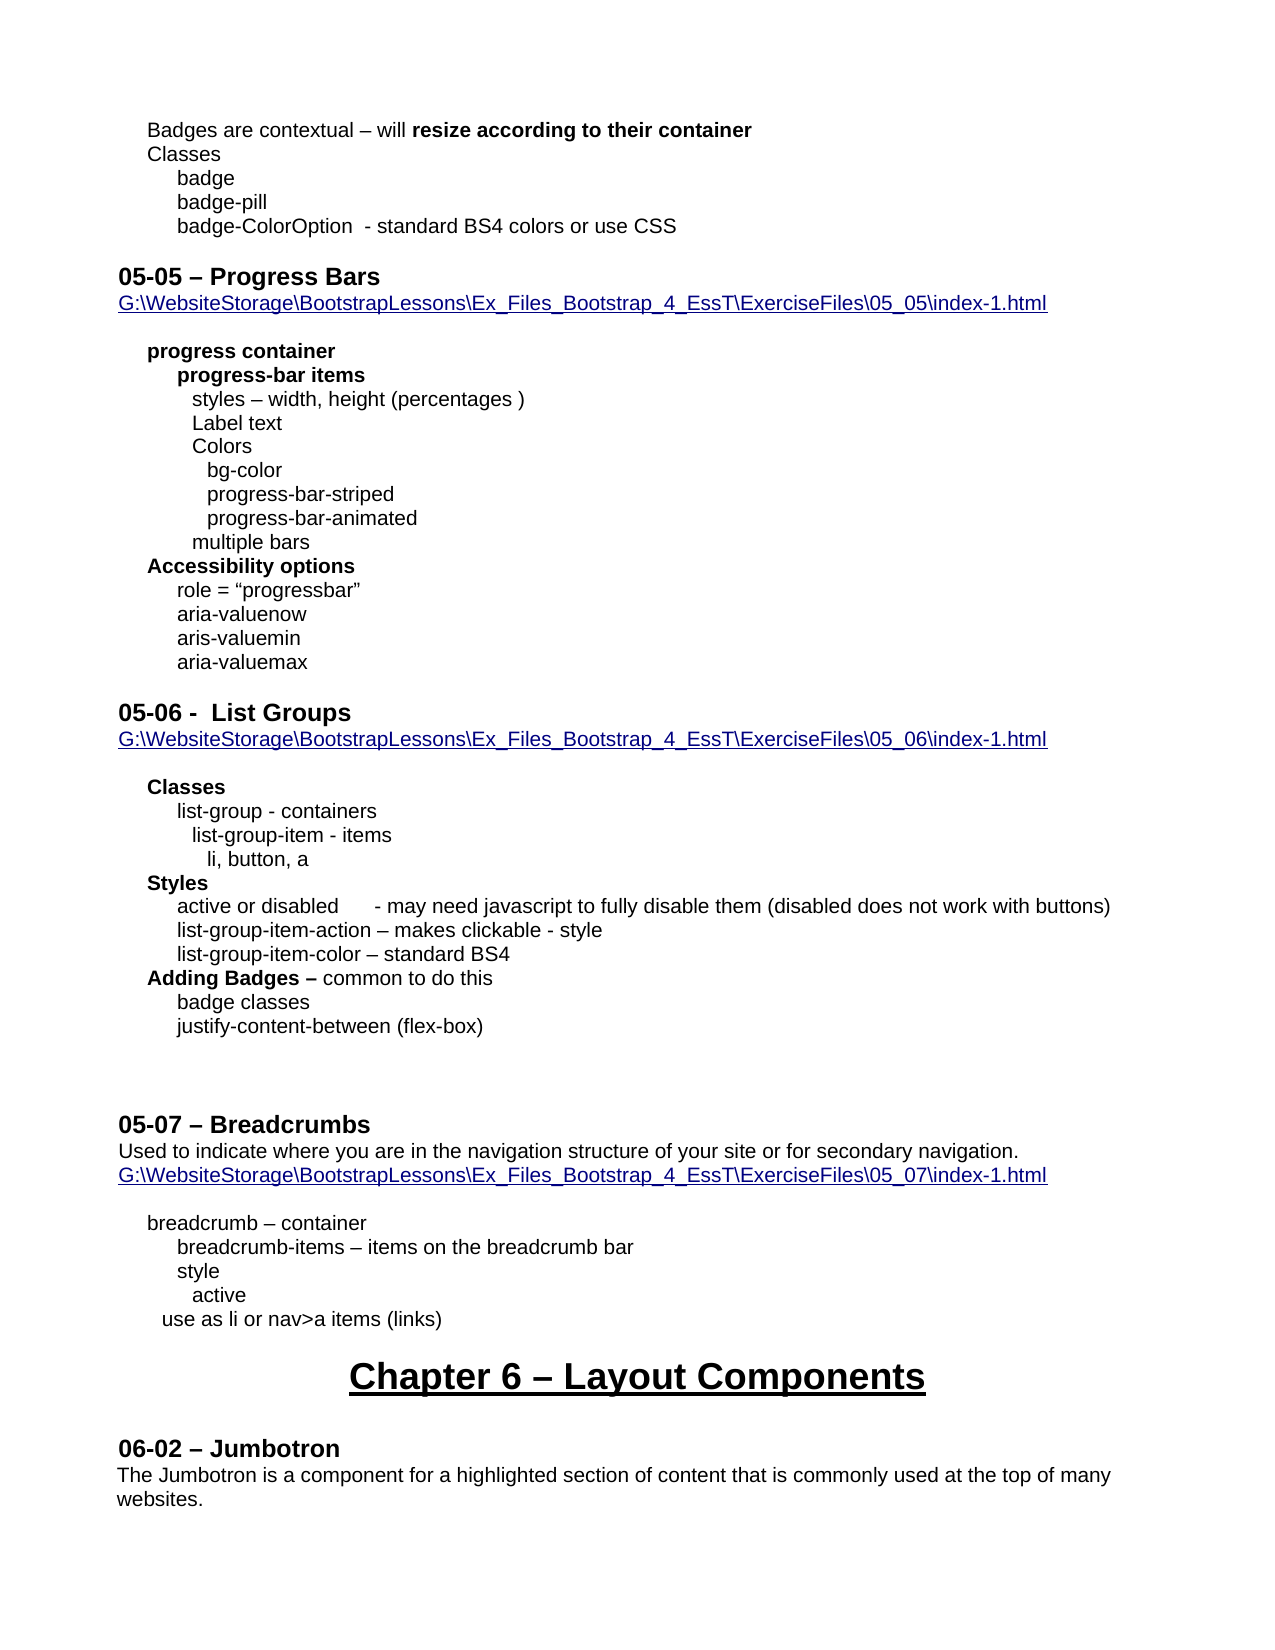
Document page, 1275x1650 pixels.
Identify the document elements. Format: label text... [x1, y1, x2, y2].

text list-group-item-action – makes clickable - style [118, 918, 1157, 942]
text breadcrumb-items – items on the breadcrumb bar [118, 1234, 1157, 1258]
text list-group-item - items [118, 822, 1157, 846]
subtitle Chapter 6 – Layout Components [118, 1354, 1157, 1397]
text aria-valuemax [118, 650, 1157, 674]
text Accessibility options [118, 554, 1157, 578]
text active or disabled - may need javascript to fully disable them (disabled does not work with buttons) [118, 894, 1157, 918]
text active [118, 1282, 1157, 1306]
text Adding Badges – common to do this [118, 966, 1157, 990]
text Classes [118, 774, 1157, 798]
subtitle 05-05 – Progress Bars [118, 262, 1157, 291]
text list-group - containers [118, 798, 1157, 822]
subtitle 06-02 – Jumbotron [118, 1434, 1157, 1463]
subtitle 05-06 - List Groups [118, 698, 1157, 727]
text Badges are contextual – will resize according to their container [118, 118, 1157, 142]
text list-group-item-color – standard BS4 [118, 942, 1157, 966]
subtitle 05-07 – Breadcrumbs [118, 1110, 1157, 1139]
text breadcrumb – container [118, 1211, 1157, 1234]
text badge classes [118, 990, 1157, 1014]
text Colors [118, 434, 1157, 458]
text li, button, a [118, 846, 1157, 870]
text Styles [118, 870, 1157, 894]
text style [118, 1258, 1157, 1282]
text styles – width, height (percentages ) [118, 386, 1157, 410]
text badge [118, 166, 1157, 190]
text use as li or nav>a items (links) [117, 1306, 1157, 1330]
text aris-valuemin [118, 626, 1157, 650]
text justify-content-between (flex-box) [118, 1014, 1157, 1038]
text Classes [118, 142, 1157, 166]
text badge-pill [118, 190, 1157, 214]
text bg-color [118, 458, 1157, 482]
text Label text [118, 410, 1157, 434]
text aria-valuenow [118, 602, 1157, 626]
text progress-bar-animated [118, 506, 1157, 530]
text progress container [118, 338, 1157, 362]
text Used to indicate where you are in the navigation structure of your site or for secondary navigation. [118, 1139, 1157, 1163]
text G:\WebsiteStorage\BootstrapLessons\Ex_Files_Bootstrap_4_EssT\ExerciseFiles\05_06\index-1.html [118, 727, 1157, 751]
text role = “progressbar” [118, 578, 1157, 602]
text badge-ColorOption - standard BS4 colors or use CSS [118, 214, 1157, 238]
text The Jumbotron is a component for a highlighted section of content that is commonly used at the top of many websites. [117, 1463, 1157, 1511]
text progress-bar-striped [118, 482, 1157, 506]
text G:\WebsiteStorage\BootstrapLessons\Ex_Files_Bootstrap_4_EssT\ExerciseFiles\05_07\index-1.html [118, 1163, 1157, 1187]
text G:\WebsiteStorage\BootstrapLessons\Ex_Files_Bootstrap_4_EssT\ExerciseFiles\05_05\index-1.html [118, 291, 1157, 314]
text progress-bar items [118, 362, 1157, 386]
text multiple bars [118, 530, 1157, 554]
